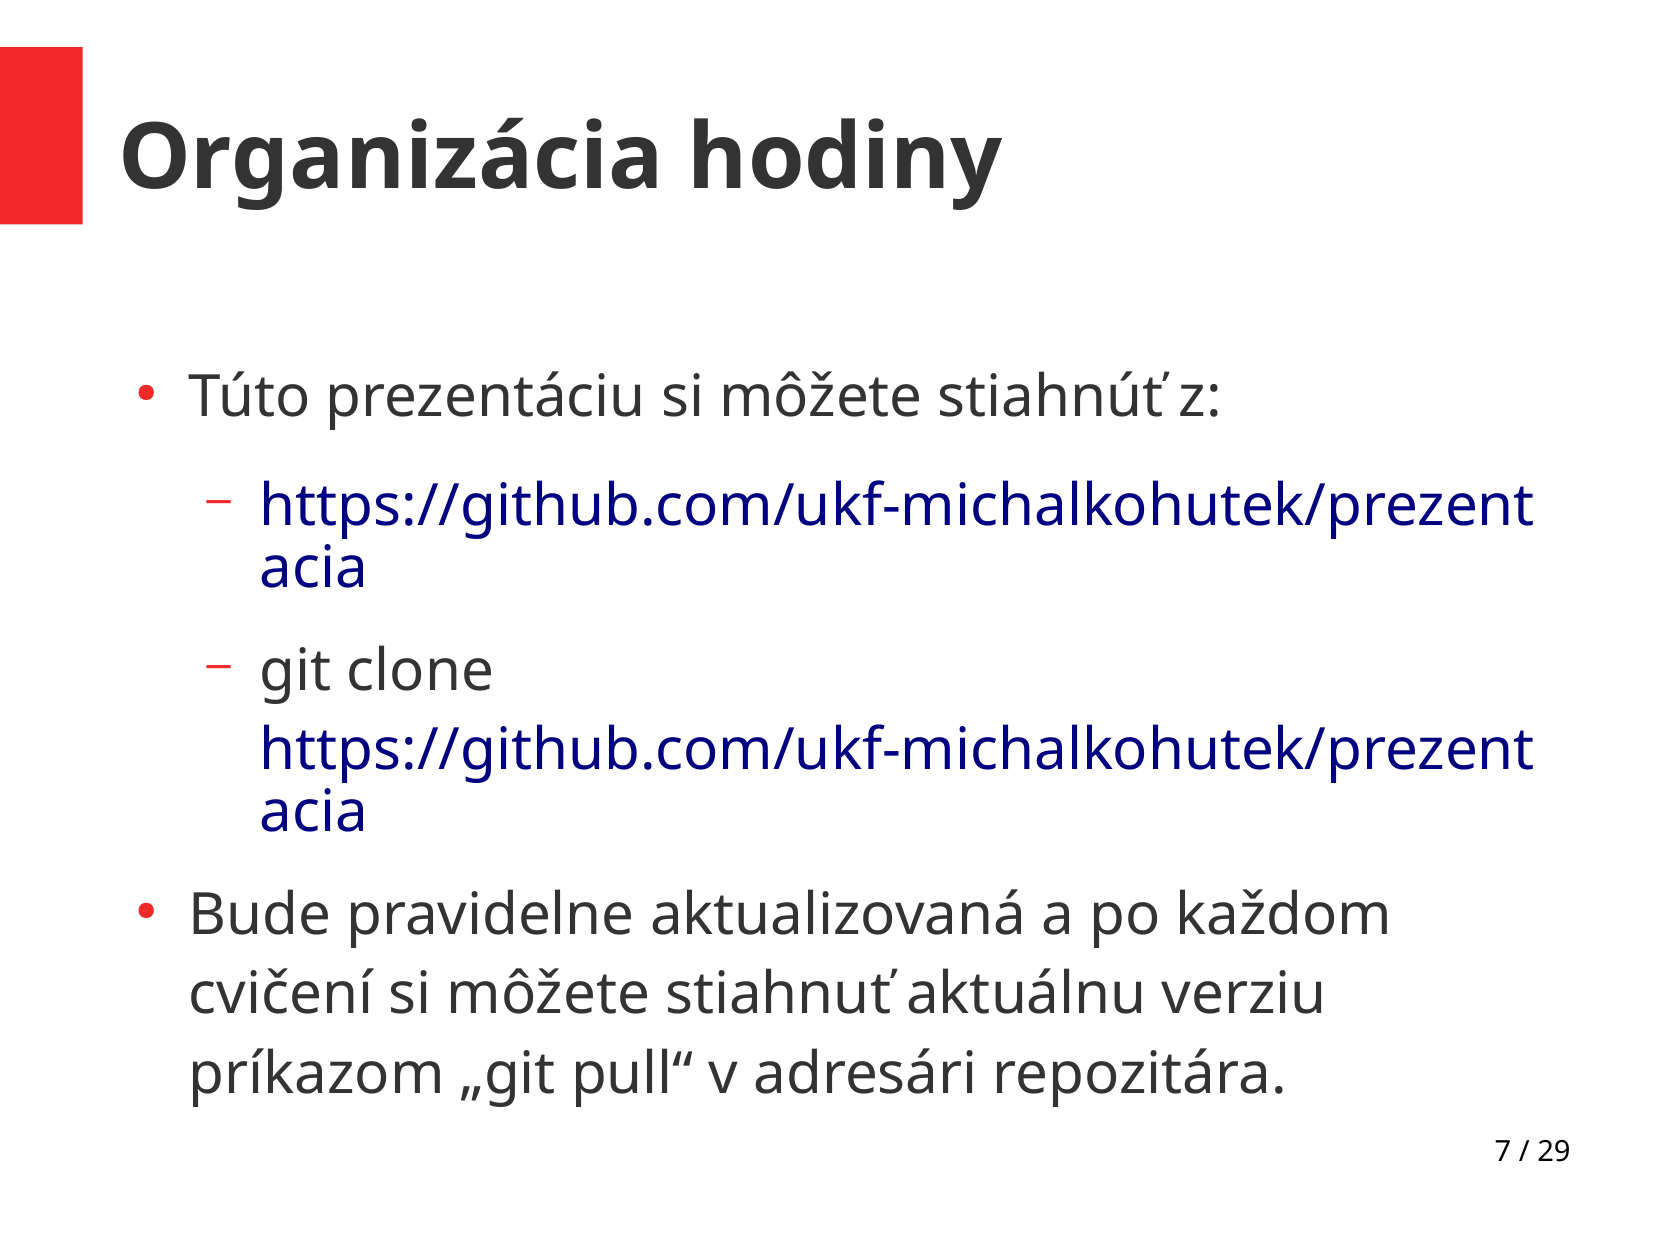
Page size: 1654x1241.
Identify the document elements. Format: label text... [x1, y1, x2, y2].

list Túto prezentáciu si môžete stiahnúť z: https://github.com/ukf-michalkohutek/prezentacia git clone https://github.com/ukf-michalkohutek/prezentacia Bude pravidelne aktualizovaná a po každom cvičení si môžete stiahnuť aktuálnu verziu príkazom „git pull“ v adresári repozitára. [118, 354, 1536, 1074]
title Organizácia hodiny [118, 49, 1571, 257]
